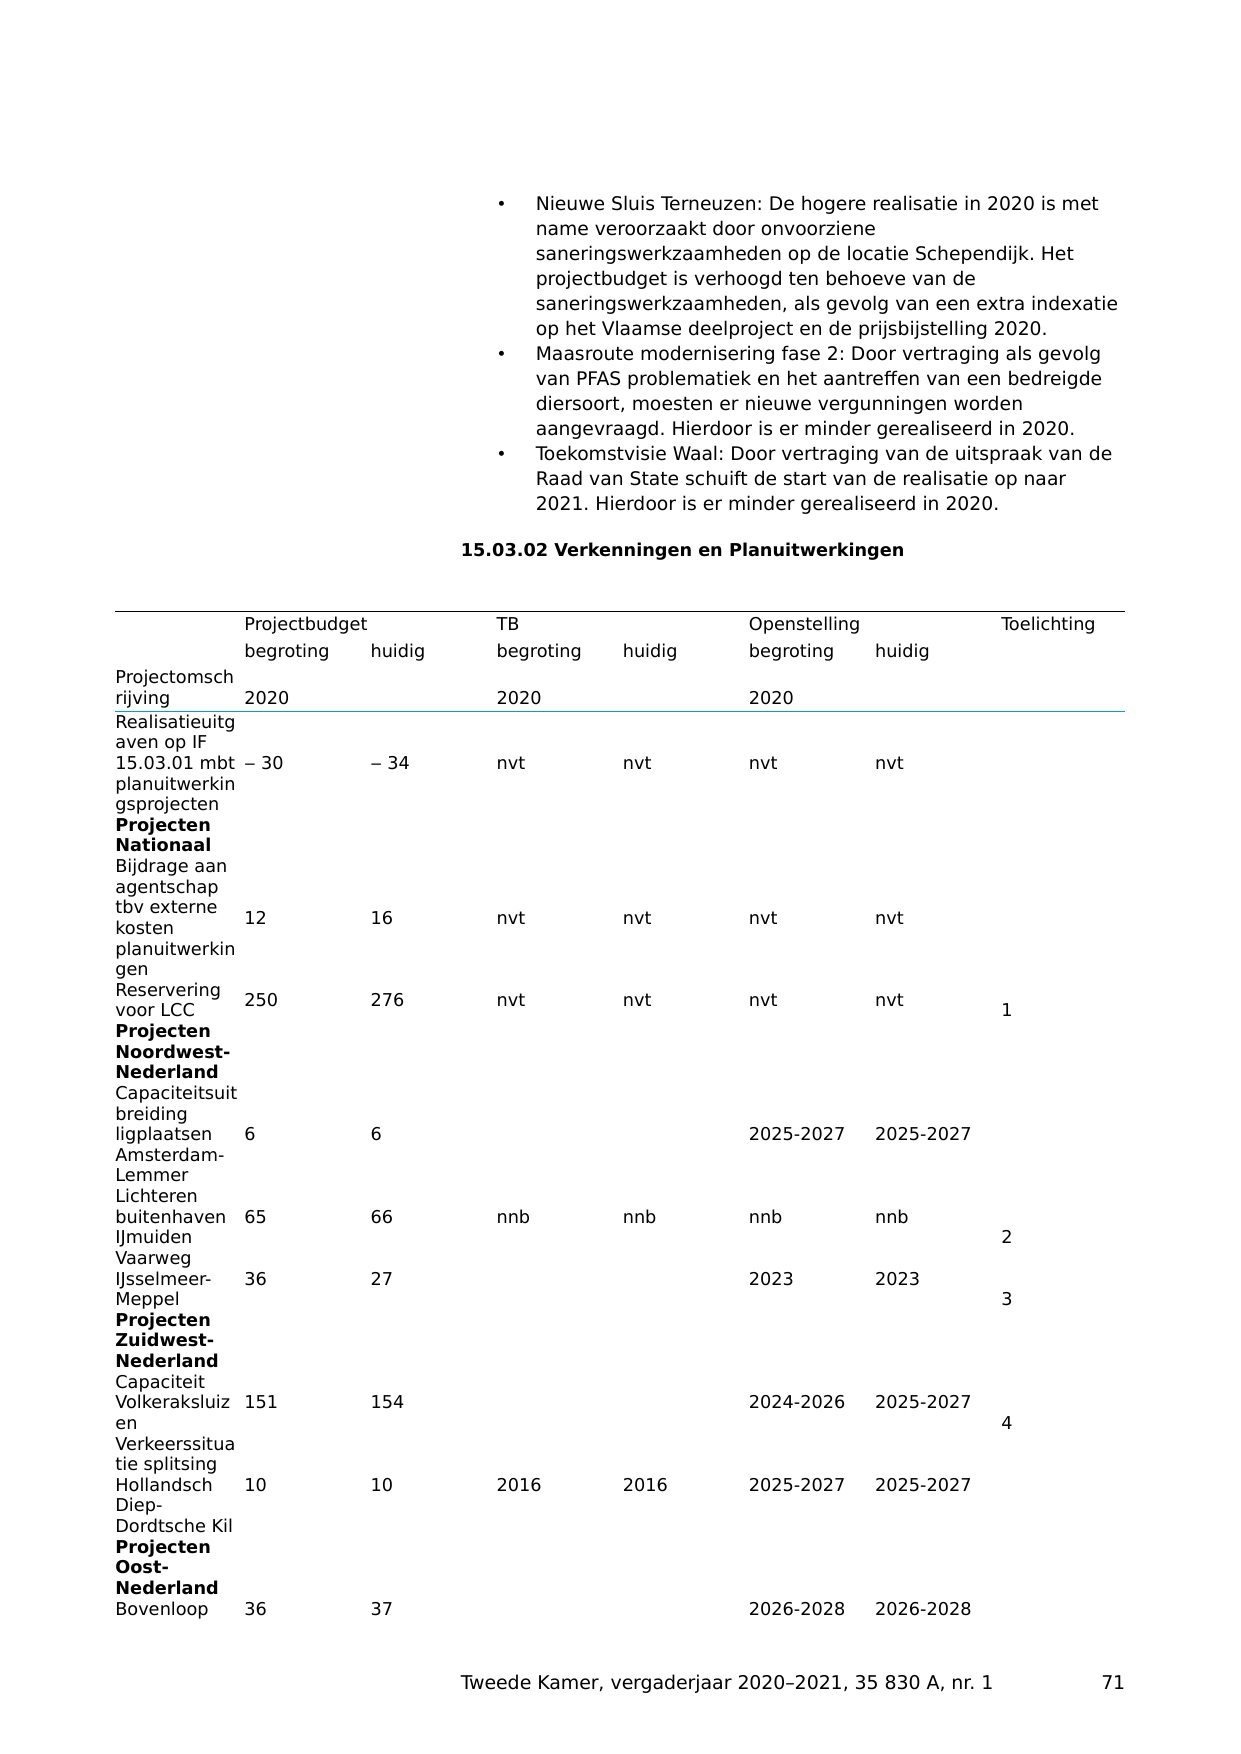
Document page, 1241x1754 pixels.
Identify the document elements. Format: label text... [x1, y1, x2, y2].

table_cell 2020 [746, 664, 872, 711]
table_cell huidig [368, 638, 493, 664]
table_cell 2016 [494, 1434, 620, 1537]
table_cell [368, 1310, 493, 1372]
table_cell [494, 815, 620, 856]
table_cell Projectomschrijving [115, 664, 241, 711]
table_cell 10 [368, 1434, 493, 1537]
table_cell [620, 1537, 746, 1598]
table_cell 2025-2027 [872, 1083, 998, 1186]
table_cell [620, 1248, 746, 1310]
table_cell [998, 1434, 1125, 1537]
table_cell Projecten Zuidwest-Nederland [115, 1310, 241, 1372]
table_cell 2020 [494, 664, 620, 711]
table_cell [872, 815, 998, 856]
table_cell 2025-2027 [746, 1434, 872, 1537]
table_cell ‒ 34 [368, 712, 493, 815]
table_cell Reservering voor LCC [115, 980, 241, 1021]
table_cell nvt [494, 856, 620, 980]
table_cell nvt [746, 712, 872, 815]
table_cell 10 [241, 1434, 367, 1537]
table_cell huidig [872, 638, 998, 664]
table_cell [872, 1021, 998, 1083]
table_cell 6 [368, 1083, 493, 1186]
table_cell [241, 815, 367, 856]
table_cell 4 [998, 1372, 1125, 1433]
table_cell begroting [241, 638, 367, 664]
table_cell Projecten Noordwest-Nederland [115, 1021, 241, 1083]
table_cell Lichteren buitenhaven IJmuiden [115, 1186, 241, 1248]
table_cell [998, 1310, 1125, 1372]
table_cell nvt [746, 980, 872, 1021]
table_cell huidig [620, 638, 746, 664]
table_cell nvt [494, 712, 620, 815]
table_cell nvt [872, 856, 998, 980]
table_cell [494, 1537, 620, 1598]
table_cell [115, 612, 241, 638]
table_cell Projecten Oost-Nederland [115, 1537, 241, 1598]
table_cell 6 [241, 1083, 367, 1186]
table_cell nvt [620, 712, 746, 815]
table_cell 2025-2027 [746, 1083, 872, 1186]
table_cell Bijdrage aan agentschap tbv externe kosten planuitwerkingen [115, 856, 241, 980]
table_cell [241, 1310, 367, 1372]
table_cell [241, 1021, 367, 1083]
table_cell [494, 1372, 620, 1433]
table_cell [620, 664, 746, 711]
table_cell 12 [241, 856, 367, 980]
table_cell Bovenloop [115, 1599, 241, 1619]
table_cell 1 [998, 980, 1125, 1021]
table_cell 2025-2027 [872, 1434, 998, 1537]
table_cell [998, 1537, 1125, 1598]
table_cell [494, 1310, 620, 1372]
text 15.03.02 Verkenningen en Planuitwerkingen [461, 538, 1125, 561]
table_cell Vaarweg IJsselmeer-Meppel [115, 1248, 241, 1310]
table_cell [494, 1083, 620, 1186]
table_cell Projecten Nationaal [115, 815, 241, 856]
table_cell begroting [746, 638, 872, 664]
table_cell ‒ 30 [241, 712, 367, 815]
table_cell [998, 664, 1125, 711]
table_cell nnb [494, 1186, 620, 1248]
table_cell nvt [746, 856, 872, 980]
table_cell [998, 856, 1125, 980]
table_cell [872, 1537, 998, 1598]
table_cell 2026-2028 [746, 1599, 872, 1619]
table_cell nnb [872, 1186, 998, 1248]
table_cell 36 [241, 1599, 367, 1619]
table_cell nvt [872, 980, 998, 1021]
table_cell [746, 1537, 872, 1598]
table_cell 250 [241, 980, 367, 1021]
table_cell 276 [368, 980, 493, 1021]
table_cell [872, 1310, 998, 1372]
table_cell 151 [241, 1372, 367, 1433]
table_cell 2024-2026 [746, 1372, 872, 1433]
table_cell 2026-2028 [872, 1599, 998, 1619]
table_cell [368, 664, 493, 711]
table_cell [368, 815, 493, 856]
table_cell 16 [368, 856, 493, 980]
table_cell nnb [620, 1186, 746, 1248]
table_cell [115, 638, 241, 664]
table_cell [620, 815, 746, 856]
list Maasroute modernisering fase 2: Door vertraging als gevolg van PFAS problematiek en het aantreffen van een bedreigde diersoort, moesten er nieuwe vergunningen worden aangevraagd. Hierdoor is er minder gerealiseerd in 2020. [498, 341, 1125, 441]
table_cell nnb [746, 1186, 872, 1248]
table_cell [746, 815, 872, 856]
table_cell 2023 [746, 1248, 872, 1310]
table_cell begroting [494, 638, 620, 664]
table_cell [494, 1021, 620, 1083]
table_cell nvt [620, 980, 746, 1021]
table_cell Realisatieuitgaven op IF 15.03.01 mbt planuitwerkingsprojecten [115, 712, 241, 815]
table_cell [746, 1310, 872, 1372]
table_cell [368, 1021, 493, 1083]
table_cell Toelichting [998, 612, 1125, 638]
table_cell 2025-2027 [872, 1372, 998, 1433]
table_cell [494, 1248, 620, 1310]
table_cell Verkeerssituatie splitsing Hollandsch Diep-Dordtsche Kil [115, 1434, 241, 1537]
table_cell 2020 [241, 664, 367, 711]
table_cell 2023 [872, 1248, 998, 1310]
table_cell Capaciteitsuitbreiding ligplaatsen Amsterdam-Lemmer [115, 1083, 241, 1186]
list Toekomstvisie Waal: Door vertraging van de uitspraak van de Raad van State schuift de start van de realisatie op naar 2021. Hierdoor is er minder gerealiseerd in 2020. [498, 441, 1125, 516]
table_cell [620, 1310, 746, 1372]
table_cell 3 [998, 1248, 1125, 1310]
table_cell 2016 [620, 1434, 746, 1537]
table_cell TB [494, 612, 746, 638]
table_cell [998, 1083, 1125, 1186]
table_cell Projectbudget [241, 612, 493, 638]
table_cell 2 [998, 1186, 1125, 1248]
table_cell [998, 712, 1125, 815]
list Nieuwe Sluis Terneuzen: De hogere realisatie in 2020 is met name veroorzaakt door onvoorziene saneringswerkzaamheden op de locatie Schependijk. Het projectbudget is verhoogd ten behoeve van de saneringswerkzaamheden, als gevolg van een extra indexatie op het Vlaamse deelproject en de prijsbijstelling 2020. [498, 191, 1125, 341]
table_cell 37 [368, 1599, 493, 1619]
table_cell 154 [368, 1372, 493, 1433]
table_cell [620, 1083, 746, 1186]
table_cell Capaciteit Volkeraksluizen [115, 1372, 241, 1433]
table_cell [998, 1599, 1125, 1619]
table_cell [620, 1599, 746, 1619]
table_cell 36 [241, 1248, 367, 1310]
table_cell nvt [494, 980, 620, 1021]
table_cell 27 [368, 1248, 493, 1310]
table_header Tabel 36 Projectoverzicht behorende bij 15.03.02: Verkenningen en planuitwerkingen Hoofdvaarwegennet (bedragen x € 1 miljoen) [115, 563, 1125, 611]
table_cell nvt [872, 712, 998, 815]
table_cell [368, 1537, 493, 1598]
table_cell [620, 1021, 746, 1083]
table_cell nvt [620, 856, 746, 980]
table_cell [998, 815, 1125, 856]
table_cell [494, 1599, 620, 1619]
table_cell [998, 1021, 1125, 1083]
table_cell [998, 638, 1125, 664]
table_cell [746, 1021, 872, 1083]
table_cell [620, 1372, 746, 1433]
table_cell 65 [241, 1186, 367, 1248]
table_cell Openstelling [746, 612, 998, 638]
table_cell [241, 1537, 367, 1598]
table_cell [872, 664, 998, 711]
table_cell 66 [368, 1186, 493, 1248]
